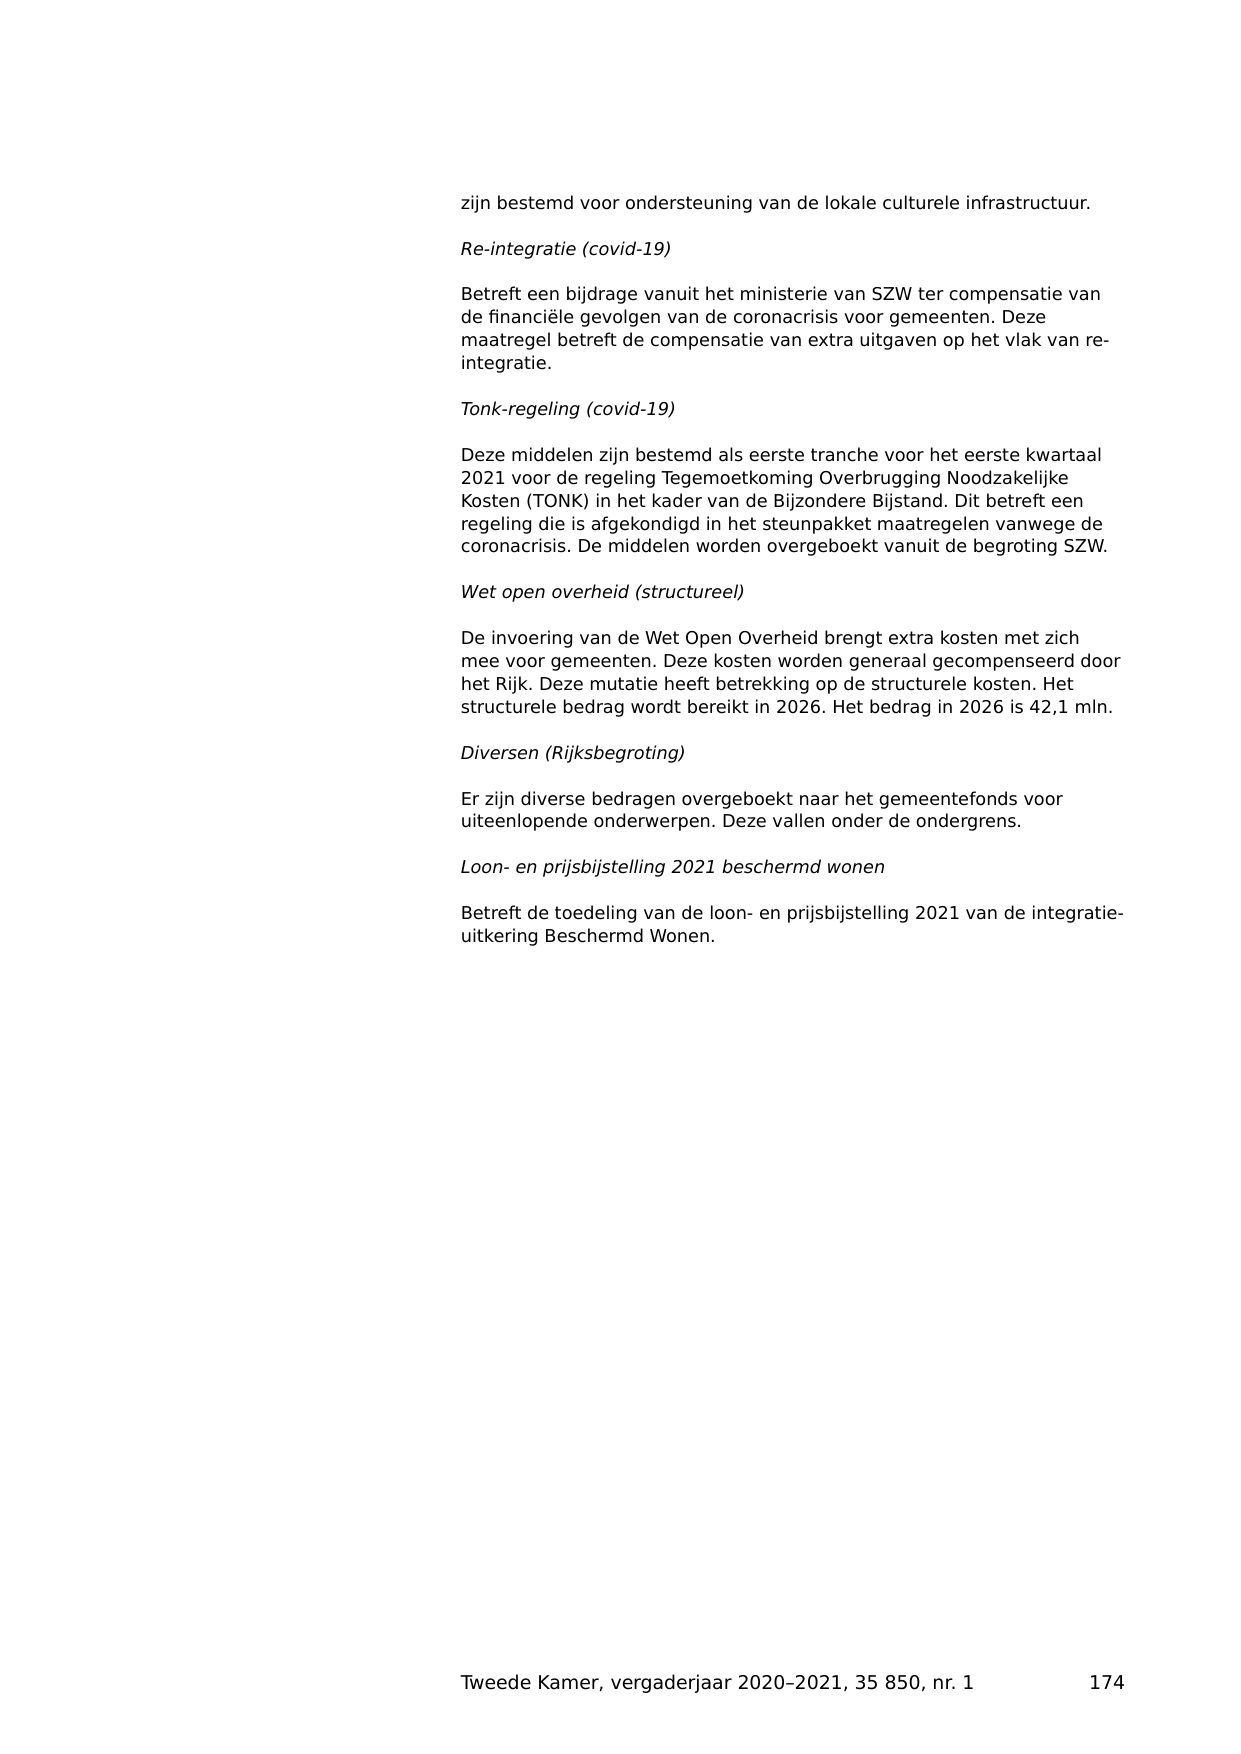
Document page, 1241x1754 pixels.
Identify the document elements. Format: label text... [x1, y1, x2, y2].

text Wet open overheid (structureel) [461, 580, 1125, 603]
text Deze middelen zijn bestemd als eerste tranche voor het eerste kwartaal 2021 voor de regeling Tegemoetkoming Overbrugging Noodzakelijke Kosten (TONK) in het kader van de Bijzondere Bijstand. Dit betreft een regeling die is afgekondigd in het steunpakket maatregelen vanwege de coronacrisis. De middelen worden overgeboekt vanuit de begroting SZW. [461, 443, 1125, 557]
text De invoering van de Wet Open Overheid brengt extra kosten met zich mee voor gemeenten. Deze kosten worden generaal gecompenseerd door het Rijk. Deze mutatie heeft betrekking op de structurele kosten. Het structurele bedrag wordt bereikt in 2026. Het bedrag in 2026 is 42,1 mln. [461, 626, 1125, 718]
text Loon- en prijsbijstelling 2021 beschermd wonen [461, 855, 1125, 878]
text Tonk-regeling (covid-19) [461, 397, 1125, 420]
text Re-integratie (covid-19) [461, 237, 1125, 259]
text Betreft de toedeling van de loon- en prijsbijstelling 2021 van de integratie-uitkering Beschermd Wonen. [461, 901, 1125, 947]
text Betreft een bijdrage vanuit het ministerie van SZW ter compensatie van de financiële gevolgen van de coronacrisis voor gemeenten. Deze maatregel betreft de compensatie van extra uitgaven op het vlak van re-integratie. [461, 282, 1125, 374]
text Diversen (Rijksbegroting) Er zijn diverse bedragen overgeboekt naar het gemeentefonds voor uiteenlopende onderwerpen. Deze vallen onder de ondergrens. [461, 741, 1125, 832]
text zijn bestemd voor ondersteuning van de lokale culturele infrastructuur. [461, 191, 1125, 214]
